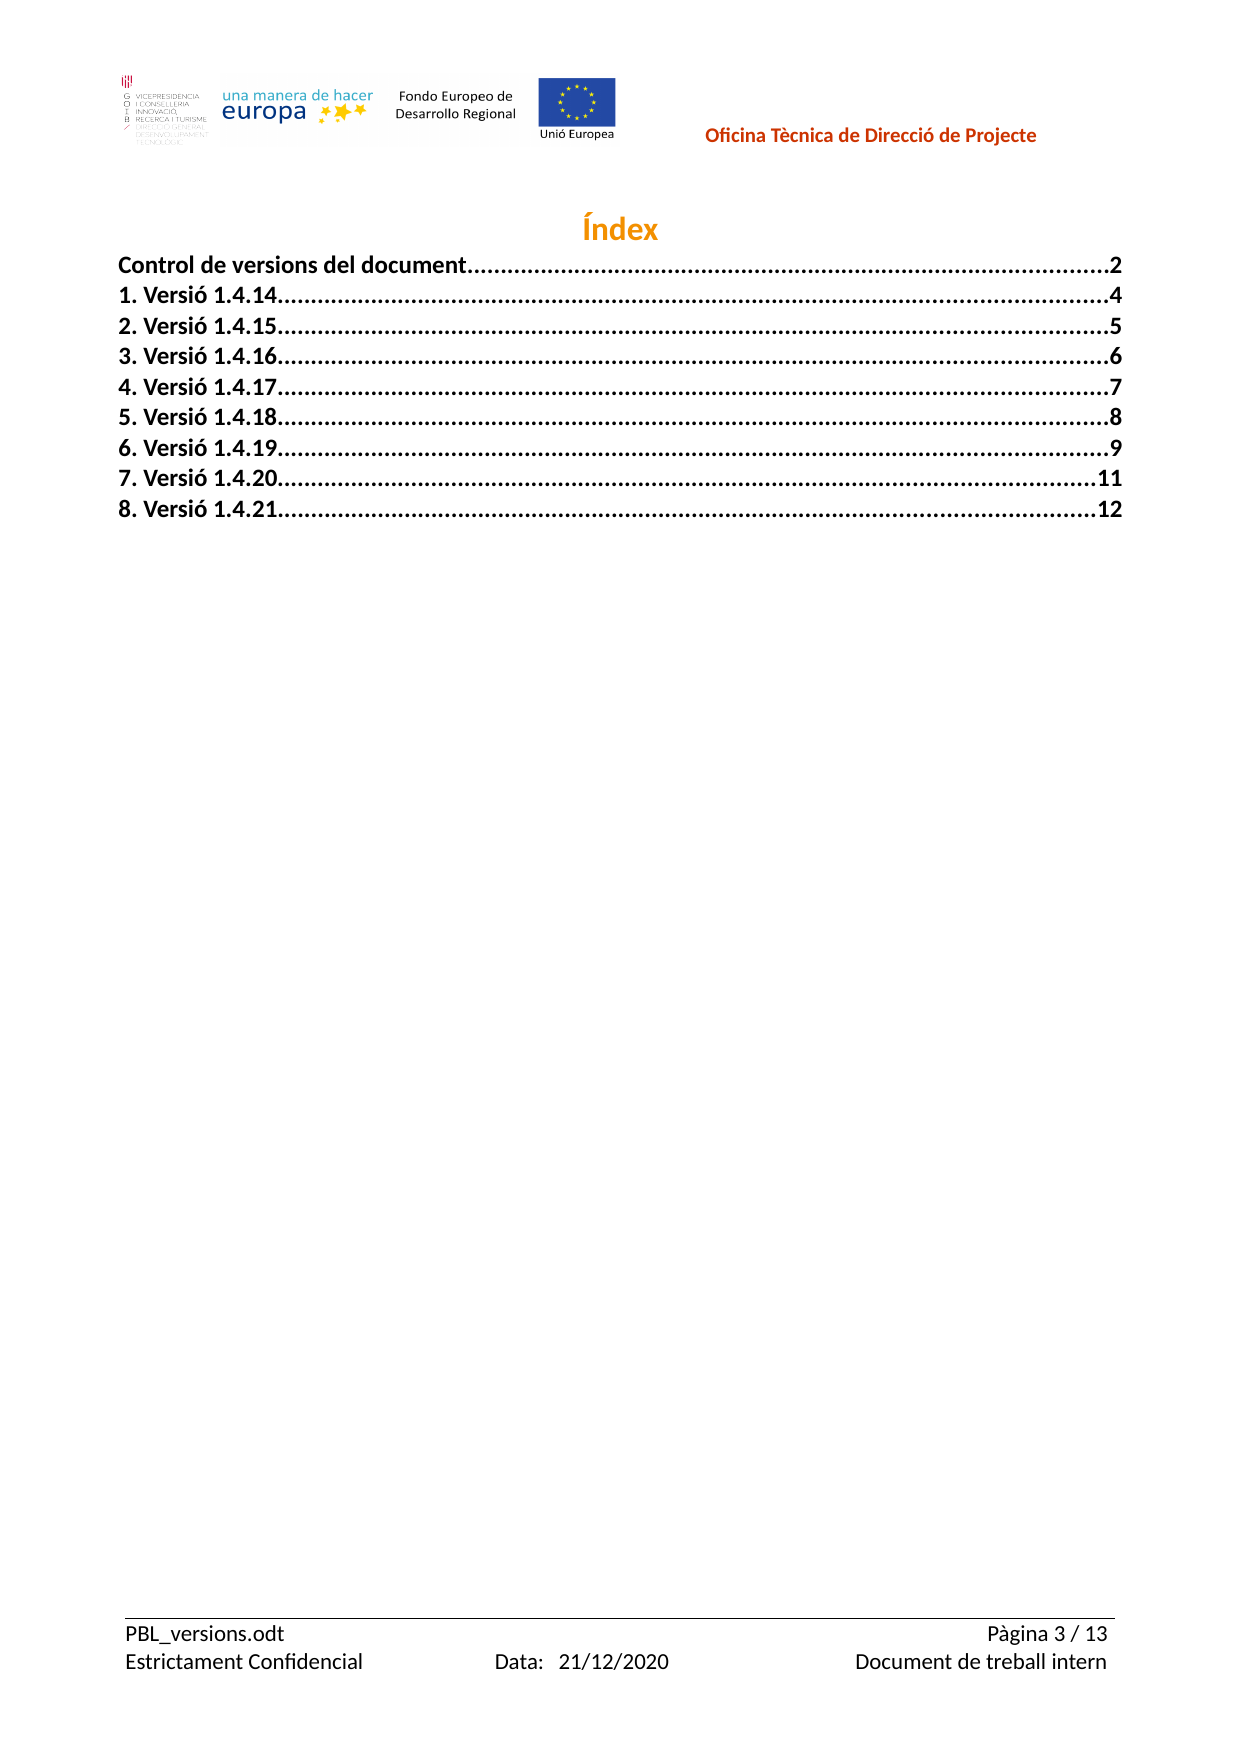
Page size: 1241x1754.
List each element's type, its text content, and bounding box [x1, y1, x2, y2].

picture [118, 73, 213, 147]
text Control de versions del document 2 [118, 249, 1122, 279]
picture [219, 73, 621, 147]
text 4. Versió 1.4.17 7 [118, 371, 1122, 402]
text 7. Versió 1.4.20 11 [118, 463, 1122, 493]
text Índex [118, 208, 1122, 249]
text 6. Versió 1.4.19 9 [118, 432, 1122, 463]
text 3. Versió 1.4.16 6 [118, 341, 1122, 371]
text 2. Versió 1.4.15 5 [118, 310, 1122, 341]
text 5. Versió 1.4.18 8 [118, 402, 1122, 432]
text 8. Versió 1.4.21 12 [118, 493, 1122, 524]
text 1. Versió 1.4.14 4 [118, 279, 1122, 310]
